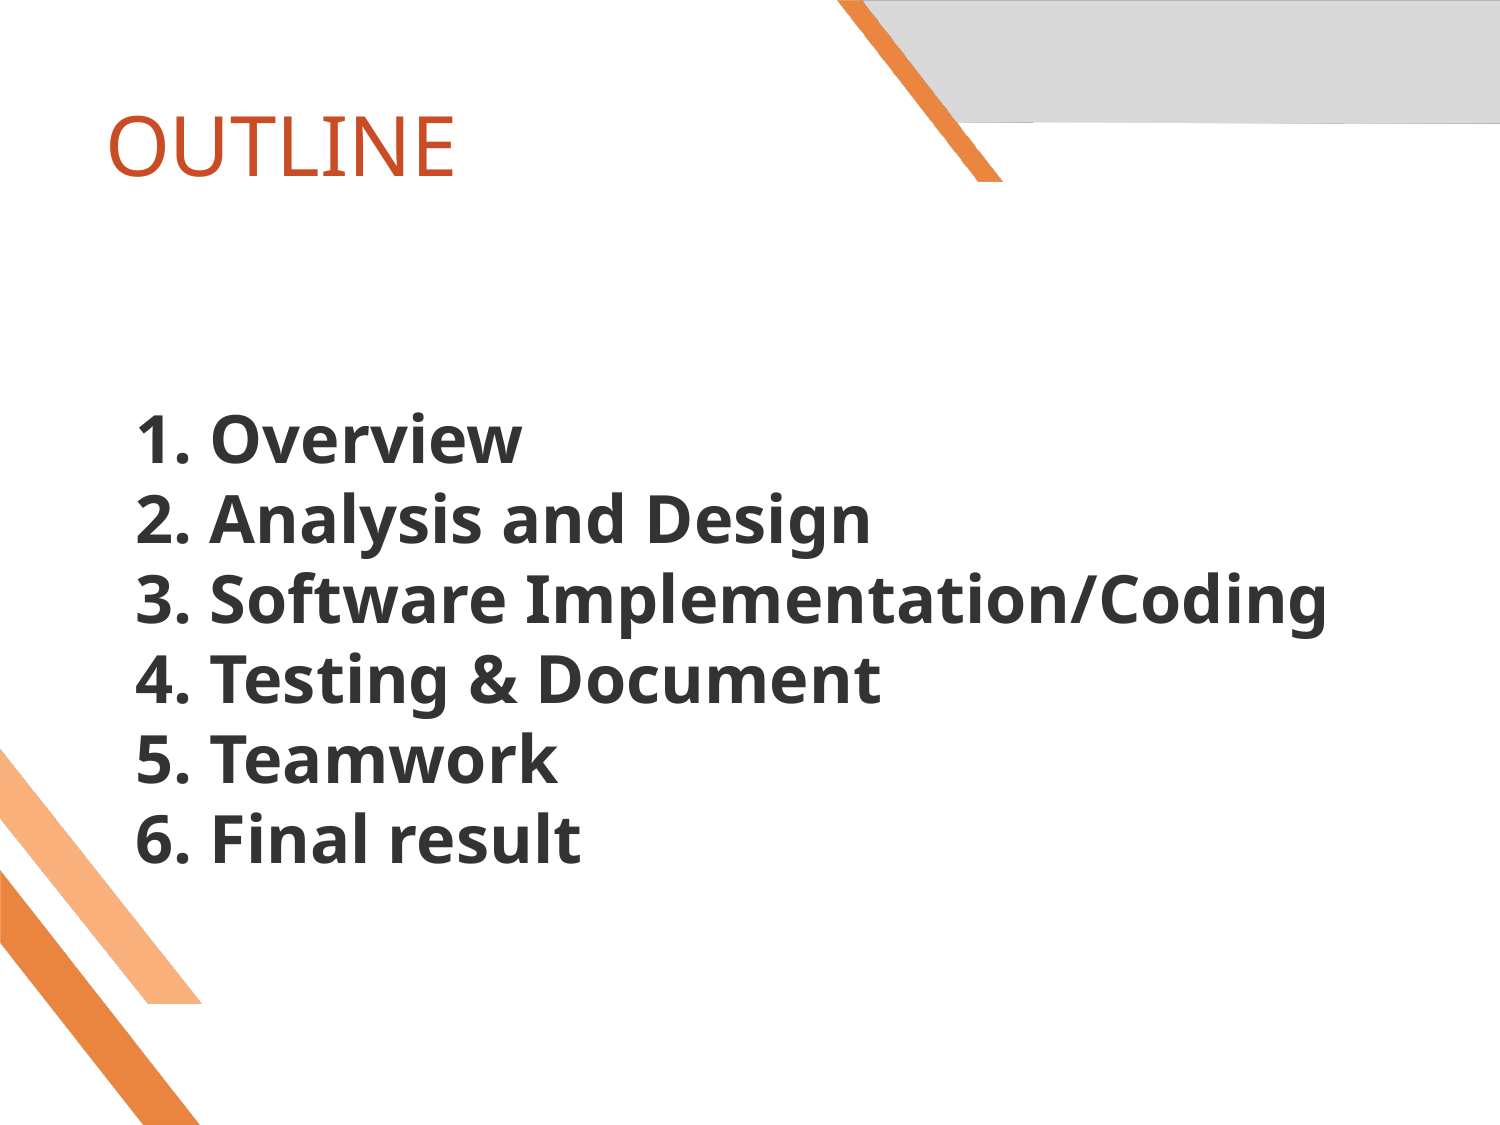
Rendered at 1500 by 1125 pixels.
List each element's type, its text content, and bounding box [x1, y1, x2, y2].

picture [837, 0, 1500, 182]
text_box 1. Overview 2. Analysis and Design 3. Software Implementation/Coding 4. Testing & Document 5. Teamwork 6. Final result [104, 208, 1470, 1065]
text_box OUTLINE [75, 77, 855, 209]
picture [0, 745, 200, 1125]
